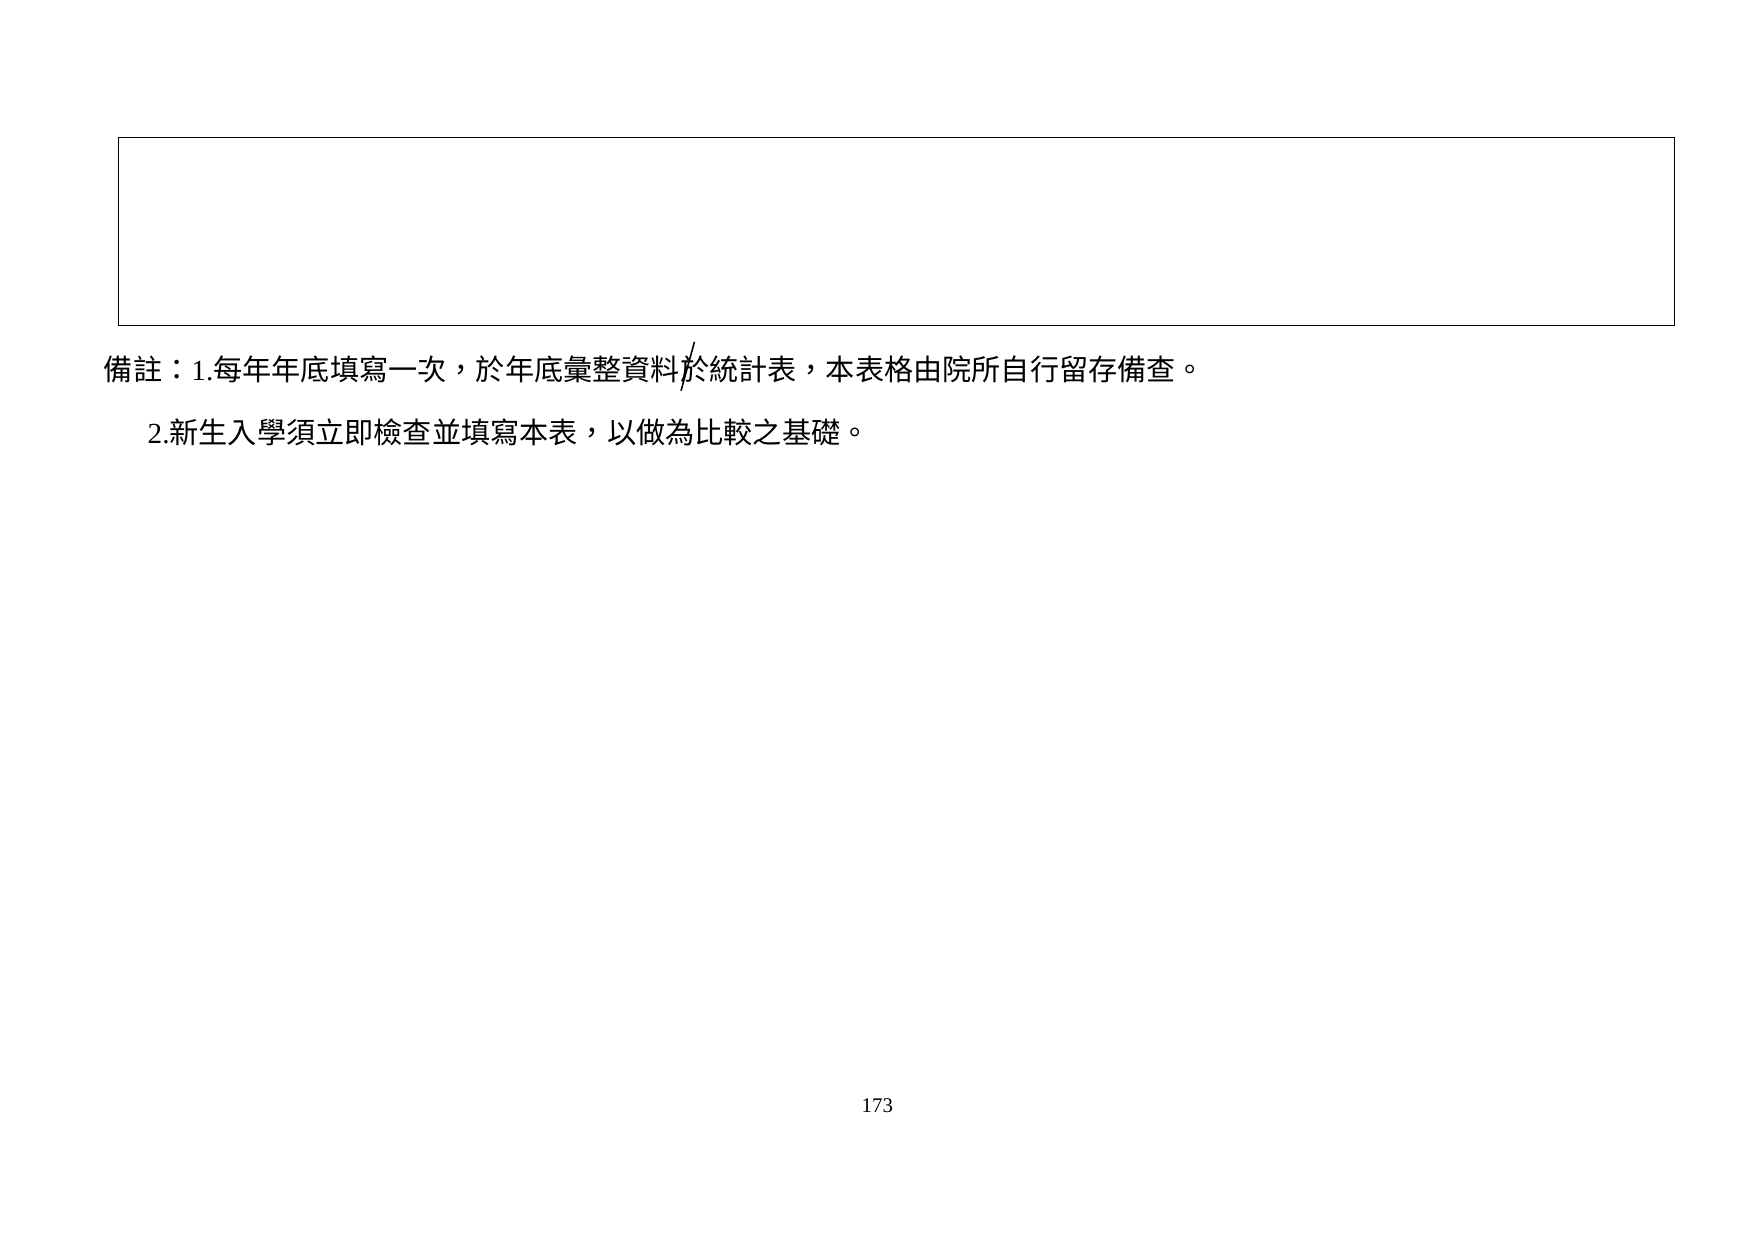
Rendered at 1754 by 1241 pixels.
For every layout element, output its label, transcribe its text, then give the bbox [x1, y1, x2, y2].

table_header [119, 138, 1674, 325]
text 備註：1.每年年底填寫一次，於年底彙整資料於統計表，本表格由院所自行留存備查。 [96, 326, 1714, 389]
text 2.新生入學須立即檢查並填寫本表，以做為比較之基礎。 [96, 389, 1714, 451]
